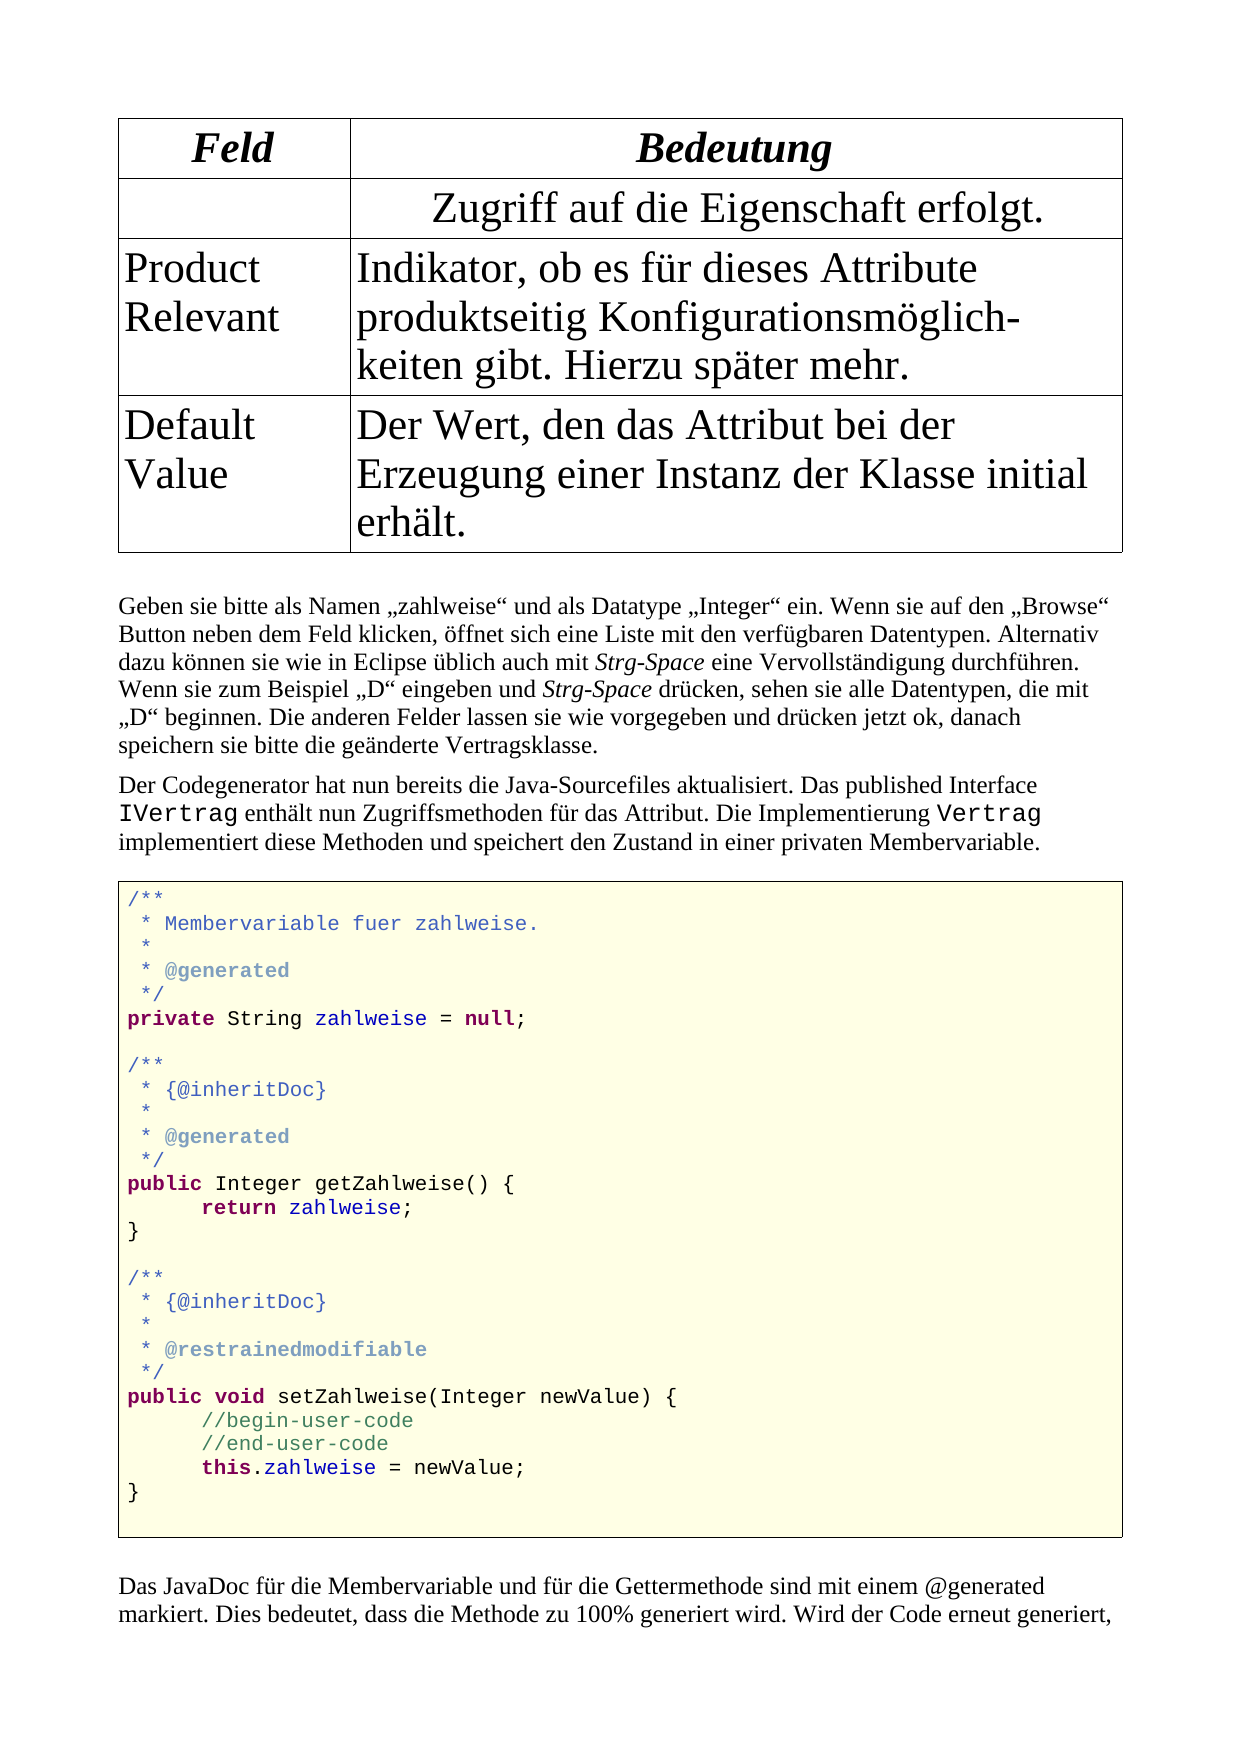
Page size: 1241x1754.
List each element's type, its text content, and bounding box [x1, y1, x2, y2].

text return zahlweise; [127, 1197, 1113, 1221]
table_cell Product Relevant [119, 239, 350, 395]
text * [127, 937, 1113, 960]
text public Integer getZahlweise() { [127, 1173, 1113, 1197]
text this.zahlweise = newValue; [127, 1457, 1113, 1481]
text Das JavaDoc für die Membervariable und für die Gettermethode sind mit einem @generated markiert. Dies bedeutet, dass die Methode zu 100% generiert wird. Wird der Code erneut generiert, [118, 1572, 1122, 1628]
text * {@inheritDoc} [127, 1079, 1113, 1102]
text * {@inheritDoc} [127, 1291, 1113, 1315]
table_header Bedeutung [351, 119, 1122, 178]
text */ [127, 984, 1113, 1008]
text Der Codegenerator hat nun bereits die Java-Sourcefiles aktualisiert. Das published Interface IVertrag enthält nun Zugriffsmethoden für das Attribut. Die Implementierung Vertrag implementiert diese Methoden und speichert den Zustand in einer privaten Membervariable. [118, 771, 1122, 856]
text * [127, 1315, 1113, 1339]
text */ [127, 1362, 1113, 1386]
text //end-user-code [127, 1433, 1113, 1457]
text */ [127, 1149, 1113, 1173]
table_cell Der Wert, den das Attribut bei der Erzeugung einer Instanz der Klasse initial erhält. [351, 396, 1122, 552]
text /** [127, 1055, 1113, 1079]
text Geben sie bitte als Namen „zahlweise“ und als Datatype „Integer“ ein. Wenn sie auf den „Browse“ Button neben dem Feld klicken, öffnet sich eine Liste mit den verfügbaren Datentypen. Alternativ dazu können sie wie in Eclipse üblich auch mit Strg-Space eine Vervollständigung durchführen. Wenn sie zum Beispiel „D“ eingeben und Strg-Space drücken, sehen sie alle Datentypen, die mit „D“ beginnen. Die anderen Felder lassen sie wie vorgegeben und drücken jetzt ok, danach speichern sie bitte die geänderte Vertragsklasse. [118, 592, 1122, 758]
table_cell Indikator, ob es für dieses Attribute produktseitig Konfigurationsmöglich-keiten gibt. Hierzu später mehr. [351, 239, 1122, 395]
text /** [127, 1268, 1113, 1291]
table_cell Zugriff auf die Eigenschaft erfolgt. [351, 179, 1122, 238]
text //begin-user-code [127, 1410, 1113, 1433]
table_header Feld [119, 119, 350, 178]
text public void setZahlweise(Integer newValue) { [127, 1386, 1113, 1410]
text private String zahlweise = null; [127, 1008, 1113, 1031]
text } [127, 1481, 1113, 1504]
text * @restrainedmodifiable [127, 1339, 1113, 1362]
text * @generated [127, 960, 1113, 984]
text * Membervariable fuer zahlweise. [127, 913, 1113, 937]
table_cell [119, 179, 350, 238]
text * @generated [127, 1126, 1113, 1149]
text } [127, 1221, 1113, 1244]
text /** [127, 889, 1113, 913]
table_cell Default Value [119, 396, 350, 552]
text * [127, 1102, 1113, 1126]
